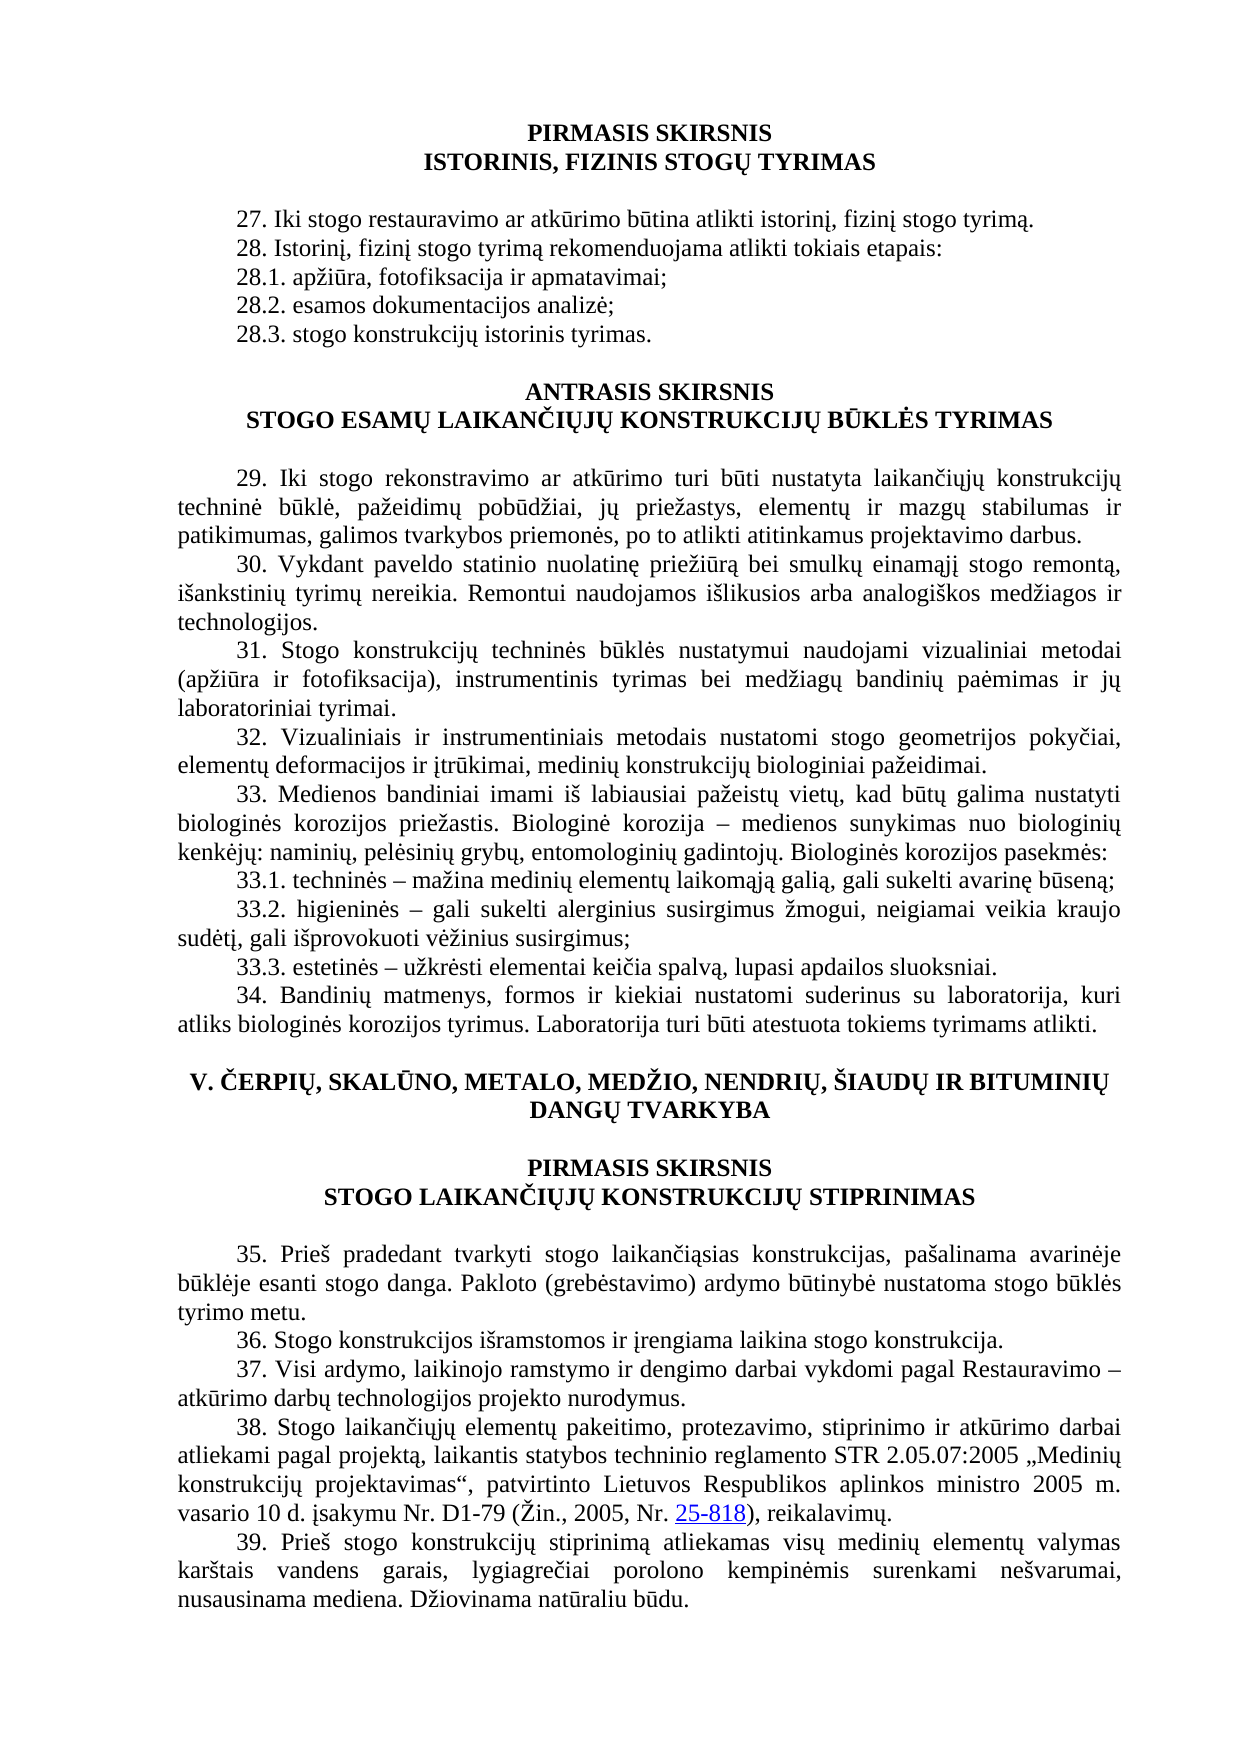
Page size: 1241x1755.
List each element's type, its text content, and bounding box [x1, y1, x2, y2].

text V. ČERPIŲ, SKALŪNO, METALO, MEDŽIO, NENDRIŲ, ŠIAUDŲ IR BITUMINIŲ DANGŲ TVARKYBA [177, 1067, 1122, 1124]
text STOGO LAIKANČIŲJŲ KONSTRUKCIJŲ STIPRINIMAS [177, 1182, 1122, 1211]
text 35. Prieš pradedant tvarkyti stogo laikančiąsias konstrukcijas, pašalinama avarinėje būklėje esanti stogo danga. Pakloto (grebėstavimo) ardymo būtinybė nustatoma stogo būklės tyrimo metu. [177, 1239, 1122, 1326]
text 32. Vizualiniais ir instrumentiniais metodais nustatomi stogo geometrijos pokyčiai, elementų deformacijos ir įtrūkimai, medinių konstrukcijų biologiniai pažeidimai. [177, 722, 1122, 779]
text 30. Vykdant paveldo statinio nuolatinę priežiūrą bei smulkų einamąjį stogo remontą, išankstinių tyrimų nereikia. Remontui naudojamos išlikusios arba analogiškos medžiagos ir technologijos. [177, 549, 1122, 636]
text PIRMASIS SKIRSNIS [177, 1153, 1122, 1182]
text 34. Bandinių matmenys, formos ir kiekiai nustatomi suderinus su laboratorija, kuri atliks biologinės korozijos tyrimus. Laboratorija turi būti atestuota tokiems tyrimams atlikti. [177, 981, 1122, 1038]
text 33. Medienos bandiniai imami iš labiausiai pažeistų vietų, kad būtų galima nustatyti biologinės korozijos priežastis. Biologinė korozija – medienos sunykimas nuo biologinių kenkėjų: naminių, pelėsinių grybų, entomologinių gadintojų. Biologinės korozijos pasekmės: [177, 779, 1122, 866]
text 31. Stogo konstrukcijų techninės būklės nustatymui naudojami vizualiniai metodai (apžiūra ir fotofiksacija), instrumentinis tyrimas bei medžiagų bandinių paėmimas ir jų laboratoriniai tyrimai. [177, 636, 1122, 722]
text STOGO ESAMŲ LAIKANČIŲJŲ KONSTRUKCIJŲ BŪKLĖS TYRIMAS [177, 406, 1122, 434]
text ANTRASIS SKIRSNIS [177, 377, 1122, 406]
text 28.1. apžiūra, fotofiksacija ir apmatavimai; [177, 262, 1122, 291]
text 28.2. esamos dokumentacijos analizė; [177, 291, 1122, 319]
text 29. Iki stogo rekonstravimo ar atkūrimo turi būti nustatyta laikančiųjų konstrukcijų techninė būklė, pažeidimų pobūdžiai, jų priežastys, elementų ir mazgų stabilumas ir patikimumas, galimos tvarkybos priemonės, po to atlikti atitinkamus projektavimo darbus. [177, 463, 1122, 549]
text 28.3. stogo konstrukcijų istorinis tyrimas. [177, 319, 1122, 348]
text 36. Stogo konstrukcijos išramstomos ir įrengiama laikina stogo konstrukcija. [177, 1326, 1122, 1354]
text 27. Iki stogo restauravimo ar atkūrimo būtina atlikti istorinį, fizinį stogo tyrimą. [177, 204, 1122, 233]
text 33.1. techninės – mažina medinių elementų laikomąją galią, gali sukelti avarinę būseną; [177, 866, 1122, 894]
text ISTORINIS, FIZINIS STOGŲ TYRIMAS [177, 147, 1122, 176]
text 37. Visi ardymo, laikinojo ramstymo ir dengimo darbai vykdomi pagal Restauravimo – atkūrimo darbų technologijos projekto nurodymus. [177, 1354, 1122, 1412]
text 38. Stogo laikančiųjų elementų pakeitimo, protezavimo, stiprinimo ir atkūrimo darbai atliekami pagal projektą, laikantis statybos techninio reglamento STR 2.05.07:2005 „Medinių konstrukcijų projektavimas“, patvirtinto Lietuvos Respublikos aplinkos ministro 2005 m. vasario 10 d. įsakymu Nr. D1-79 (Žin., 2005, Nr. 25-818), reikalavimų. [177, 1412, 1122, 1527]
text PIRMASIS SKIRSNIS [177, 118, 1122, 147]
text 39. Prieš stogo konstrukcijų stiprinimą atliekamas visų medinių elementų valymas karštais vandens garais, lygiagrečiai porolono kempinėmis surenkami nešvarumai, nusausinama mediena. Džiovinama natūraliu būdu. [177, 1527, 1122, 1613]
text 33.3. estetinės – užkrėsti elementai keičia spalvą, lupasi apdailos sluoksniai. [177, 952, 1122, 981]
text 28. Istorinį, fizinį stogo tyrimą rekomenduojama atlikti tokiais etapais: [177, 233, 1122, 262]
text 33.2. higieninės – gali sukelti alerginius susirgimus žmogui, neigiamai veikia kraujo sudėtį, gali išprovokuoti vėžinius susirgimus; [177, 894, 1122, 952]
